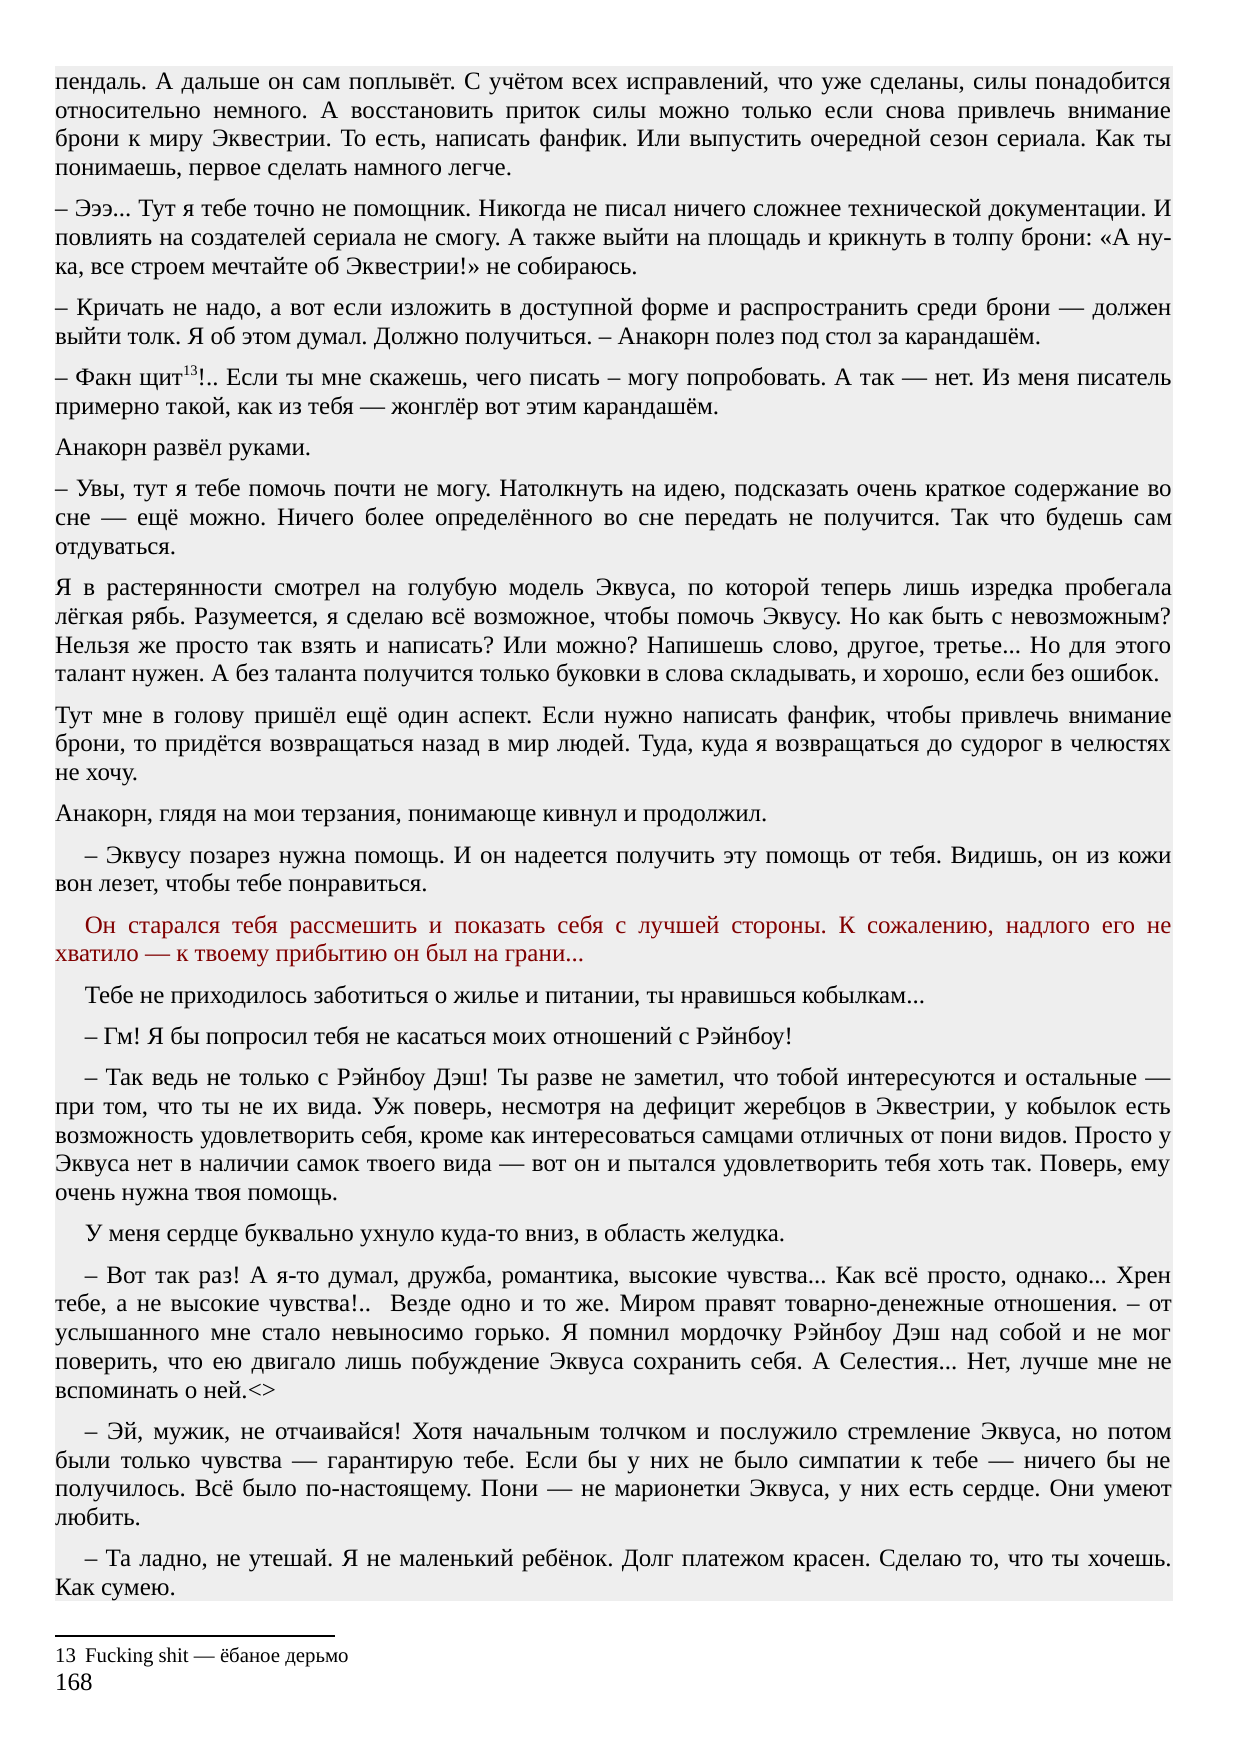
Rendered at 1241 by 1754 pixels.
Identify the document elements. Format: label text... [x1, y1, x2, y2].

text – Кричать не надо, а вот если изложить в доступной форме и распространить среди брони — должен выйти толк. Я об этом думал. Должно получиться. – Анакорн полез под стол за карандашём. [55, 292, 1173, 350]
text Анакорн развёл руками. [55, 432, 1173, 461]
text Тебе не приходилось заботиться о жилье и питании, ты нравишься кобылкам... [55, 980, 1173, 1008]
text – Та ладно, не утешай. Я не маленький ребёнок. Долг платежом красен. Сделаю то, что ты хочешь. Как сумею. [55, 1543, 1173, 1601]
text – Эй, мужик, не отчаивайся! Хотя начальным толчком и послужило стремление Эквуса, но потом были только чувства — гарантирую тебе. Если бы у них не было симпатии к тебе — ничего бы не получилось. Всё было по-настоящему. Пони — не марионетки Эквуса, у них есть сердце. Они умеют любить. [55, 1416, 1173, 1531]
text Тут мне в голову пришёл ещё один аспект. Если нужно написать фанфик, чтобы привлечь внимание брони, то придётся возвращаться назад в мир людей. Туда, куда я возвращаться до судорог в челюстях не хочу. [55, 700, 1173, 786]
text пендаль. А дальше он сам поплывёт. С учётом всех исправлений, что уже сделаны, силы понадобится относительно немного. А восстановить приток силы можно только если снова привлечь внимание брони к миру Эквестрии. То есть, написать фанфик. Или выпустить очередной сезон сериала. Как ты понимаешь, первое сделать намного легче. [55, 66, 1173, 181]
text – Эээ... Тут я тебе точно не помощник. Никогда не писал ничего сложнее технической документации. И повлиять на создателей сериала не смогу. А также выйти на площадь и крикнуть в толпу брони: «А ну-ка, все строем мечтайте об Эквестрии!» не собираюсь. [55, 193, 1173, 280]
text – Увы, тут я тебе помочь почти не могу. Натолкнуть на идею, подсказать очень краткое содержание во сне — ещё можно. Ничего более определённого во сне передать не получится. Так что будешь сам отдуваться. [55, 473, 1173, 560]
text – Факн щит!.. Если ты мне скажешь, чего писать – могу попробовать. А так — нет. Из меня писатель примерно такой, как из тебя — жонглёр вот этим карандашём. [55, 362, 1173, 420]
text Fucking shit — ёбаное дерьмо [55, 1642, 1173, 1667]
text – Гм! Я бы попросил тебя не касаться моих отношений с Рэйнбоу! [55, 1021, 1173, 1050]
text Я в растерянности смотрел на голубую модель Эквуса, по которой теперь лишь изредка пробегала лёгкая рябь. Разумеется, я сделаю всё возможное, чтобы помочь Эквусу. Но как быть с невозможным? Нельзя же просто так взять и написать? Или можно? Напишешь слово, другое, третье... Но для этого талант нужен. А без таланта получится только буковки в слова складывать, и хорошо, если без ошибок. [55, 572, 1173, 687]
text – Эквусу позарез нужна помощь. И он надеется получить эту помощь от тебя. Видишь, он из кожи вон лезет, чтобы тебе понравиться. [55, 840, 1173, 897]
text Анакорн, глядя на мои терзания, понимающе кивнул и продолжил. [55, 798, 1173, 827]
text – Вот так раз! А я-то думал, дружба, романтика, высокие чувства... Как всё просто, однако... Хрен тебе, а не высокие чувства!.. Везде одно и то же. Миром правят товарно-денежные отношения. – от услышанного мне стало невыносимо горько. Я помнил мордочку Рэйнбоу Дэш над собой и не мог поверить, что ею двигало лишь побуждение Эквуса сохранить себя. А Селестия... Нет, лучше мне не вспоминать о ней.<> [55, 1260, 1173, 1403]
text Он старался тебя рассмешить и показать себя с лучшей стороны. К сожалению, надлого его не хватило — к твоему прибытию он был на грани... [55, 910, 1173, 967]
text У меня сердце буквально ухнуло куда-то вниз, в область желудка. [55, 1218, 1173, 1247]
text – Так ведь не только с Рэйнбоу Дэш! Ты разве не заметил, что тобой интересуются и остальные — при том, что ты не их вида. Уж поверь, несмотря на дефицит жеребцов в Эквестрии, у кобылок есть возможность удовлетворить себя, кроме как интересоваться самцами отличных от пони видов. Просто у Эквуса нет в наличии самок твоего вида — вот он и пытался удовлетворить тебя хоть так. Поверь, ему очень нужна твоя помощь. [55, 1062, 1173, 1206]
